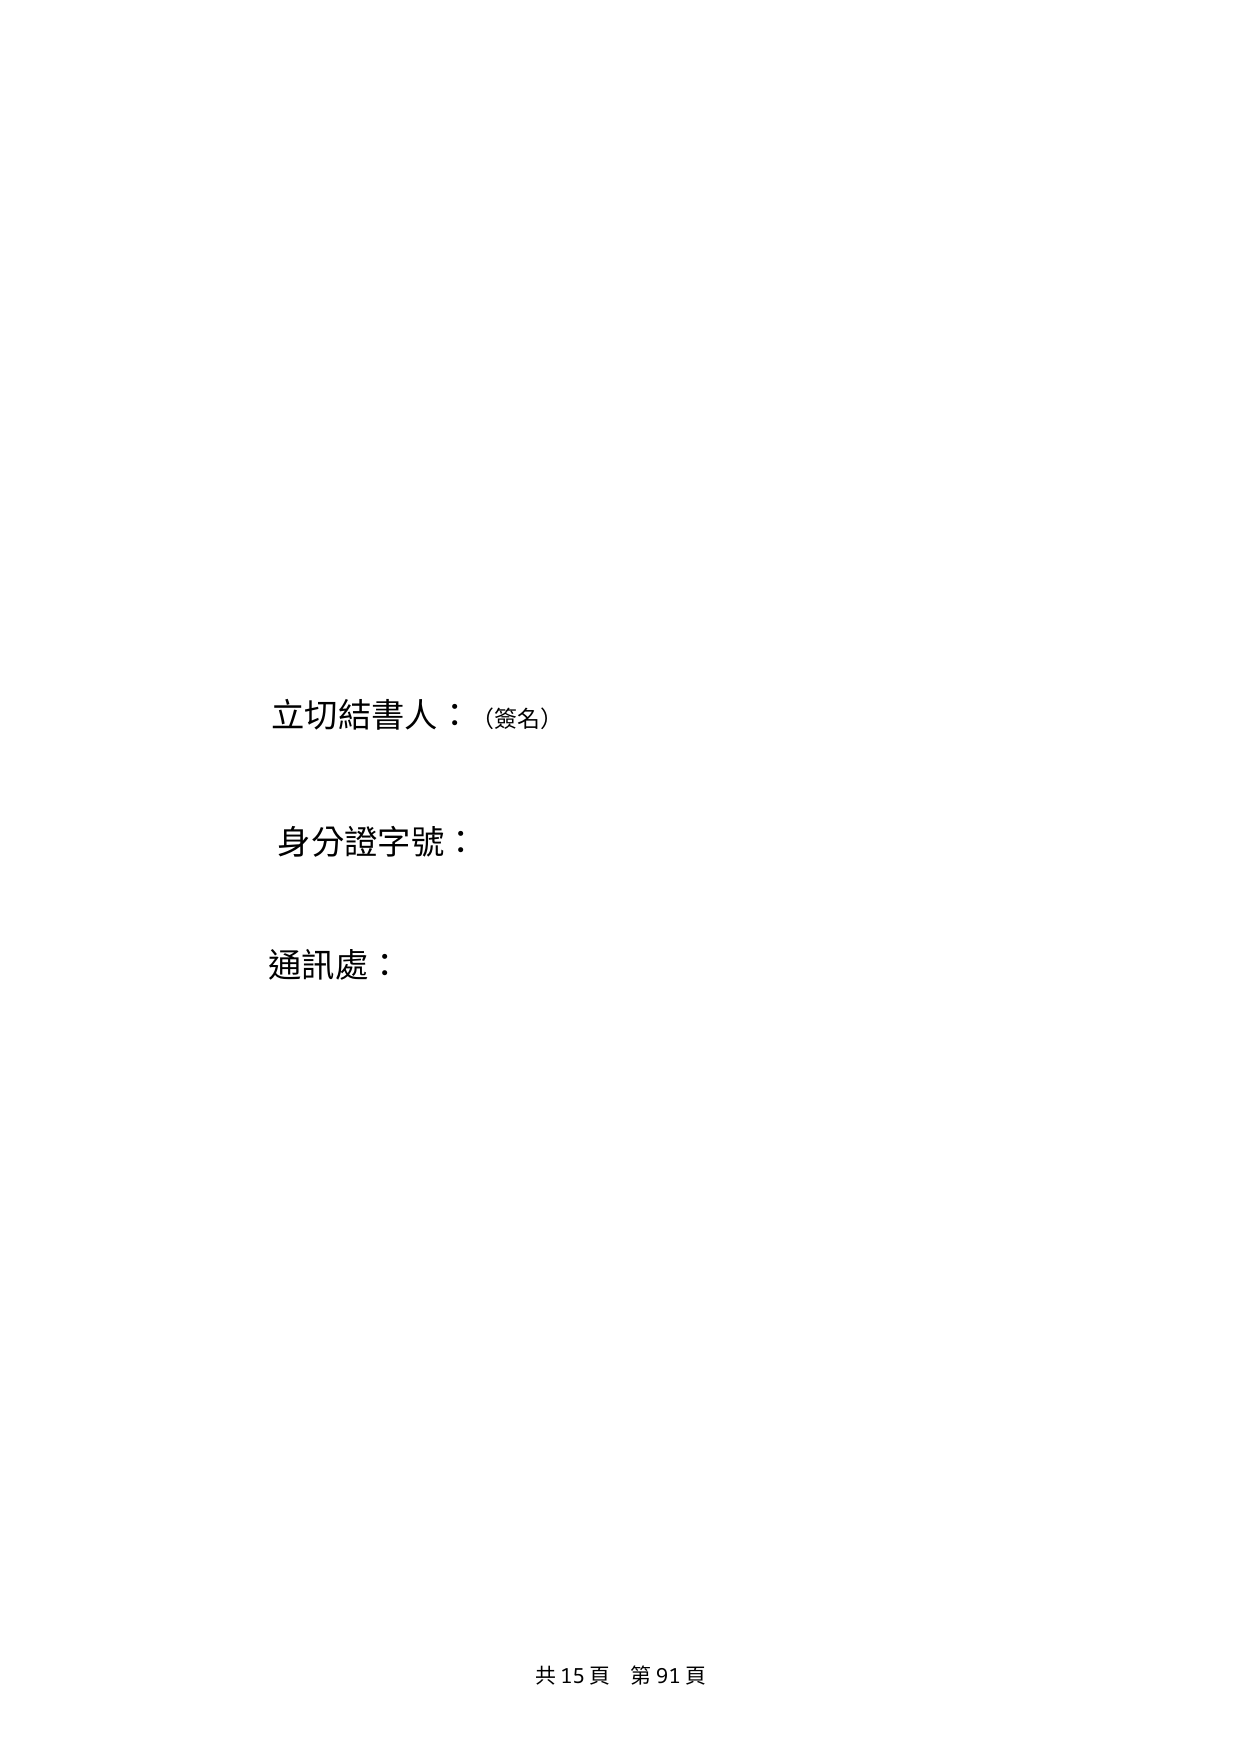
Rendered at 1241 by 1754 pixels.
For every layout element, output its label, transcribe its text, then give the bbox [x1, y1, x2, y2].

text 立切結書人：（簽名） [118, 672, 1122, 734]
text 通訊處： [118, 922, 1122, 984]
text 身分證字號： [118, 797, 1122, 859]
